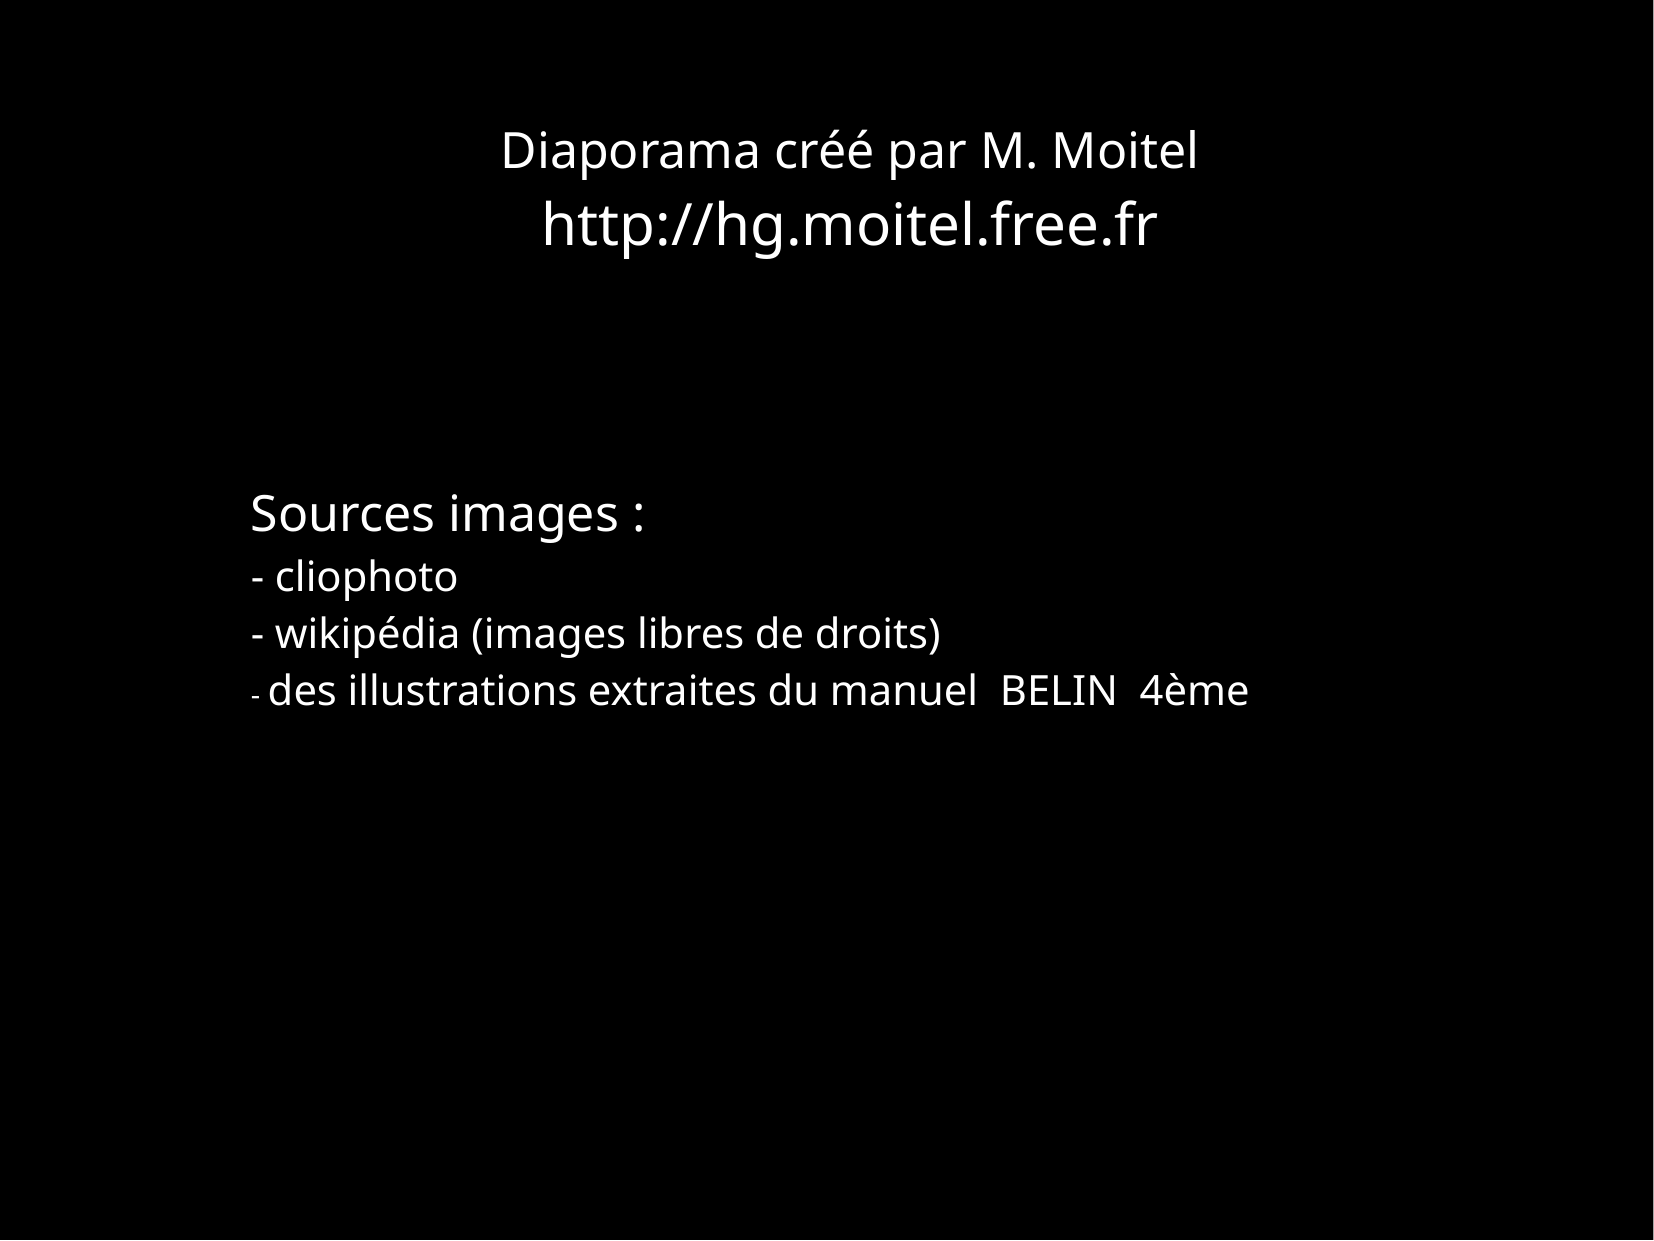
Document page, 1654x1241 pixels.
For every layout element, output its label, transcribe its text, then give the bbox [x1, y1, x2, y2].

text_box Diaporama créé par M. Moitel http://hg.moitel.free.fr Sources images : - cliophoto - wikipédia (images libres de droits) - des illustrations extraites du manuel BELIN 4ème [235, 107, 1465, 917]
